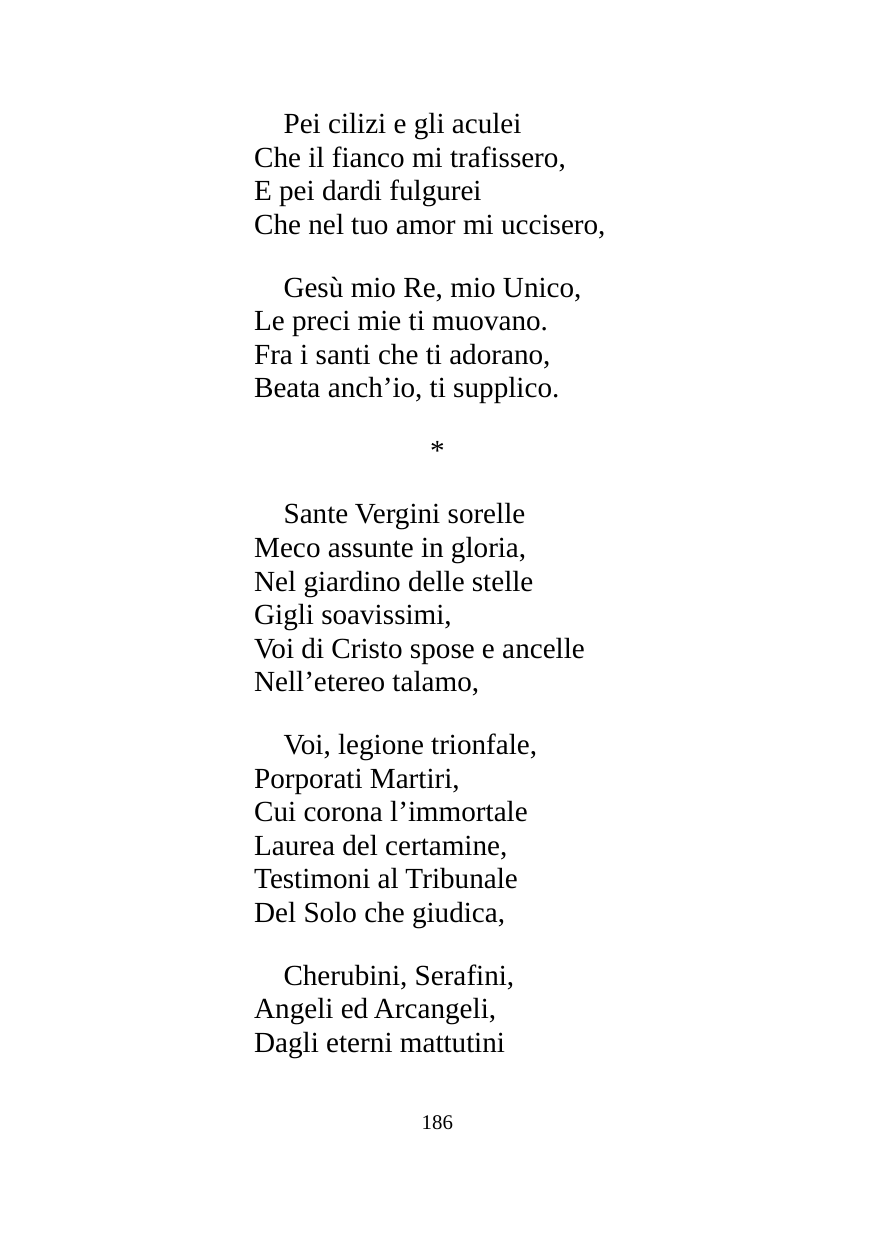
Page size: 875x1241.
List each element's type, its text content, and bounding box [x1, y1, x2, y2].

text Del Solo che giudica, [254, 895, 768, 928]
text Voi, legione trionfale, [254, 727, 768, 761]
text Cherubini, Serafini, [254, 958, 768, 992]
text Che nel tuo amor mi uccisero, [254, 207, 768, 240]
text Angeli ed Arcangeli, [254, 992, 768, 1025]
text Che il fianco mi trafissero, [254, 140, 768, 173]
text E pei dardi fulgurei [254, 173, 768, 207]
text Meco assunte in gloria, [254, 530, 768, 564]
text Le preci mie ti muovano. [254, 303, 768, 337]
text Pei cilizi e gli aculei [254, 106, 768, 140]
text Nell’etereo talamo, [254, 664, 768, 698]
text Cui corona l’immortale [254, 794, 768, 828]
text Gigli soavissimi, [254, 597, 768, 631]
text Voi di Cristo spose e ancelle [254, 631, 768, 664]
text Laurea del certamine, [254, 828, 768, 861]
text Dagli eterni mattutini [254, 1025, 768, 1059]
text Fra i santi che ti adorano, [254, 337, 768, 371]
text Gesù mio Re, mio Unico, [254, 270, 768, 303]
text Porporati Martiri, [254, 761, 768, 794]
text Nel giardino delle stelle [254, 564, 768, 597]
text Sante Vergini sorelle [254, 497, 768, 530]
text Beata anch’io, ti supplico. [254, 371, 768, 404]
text * [106, 433, 768, 467]
text Testimoni al Tribunale [254, 861, 768, 895]
